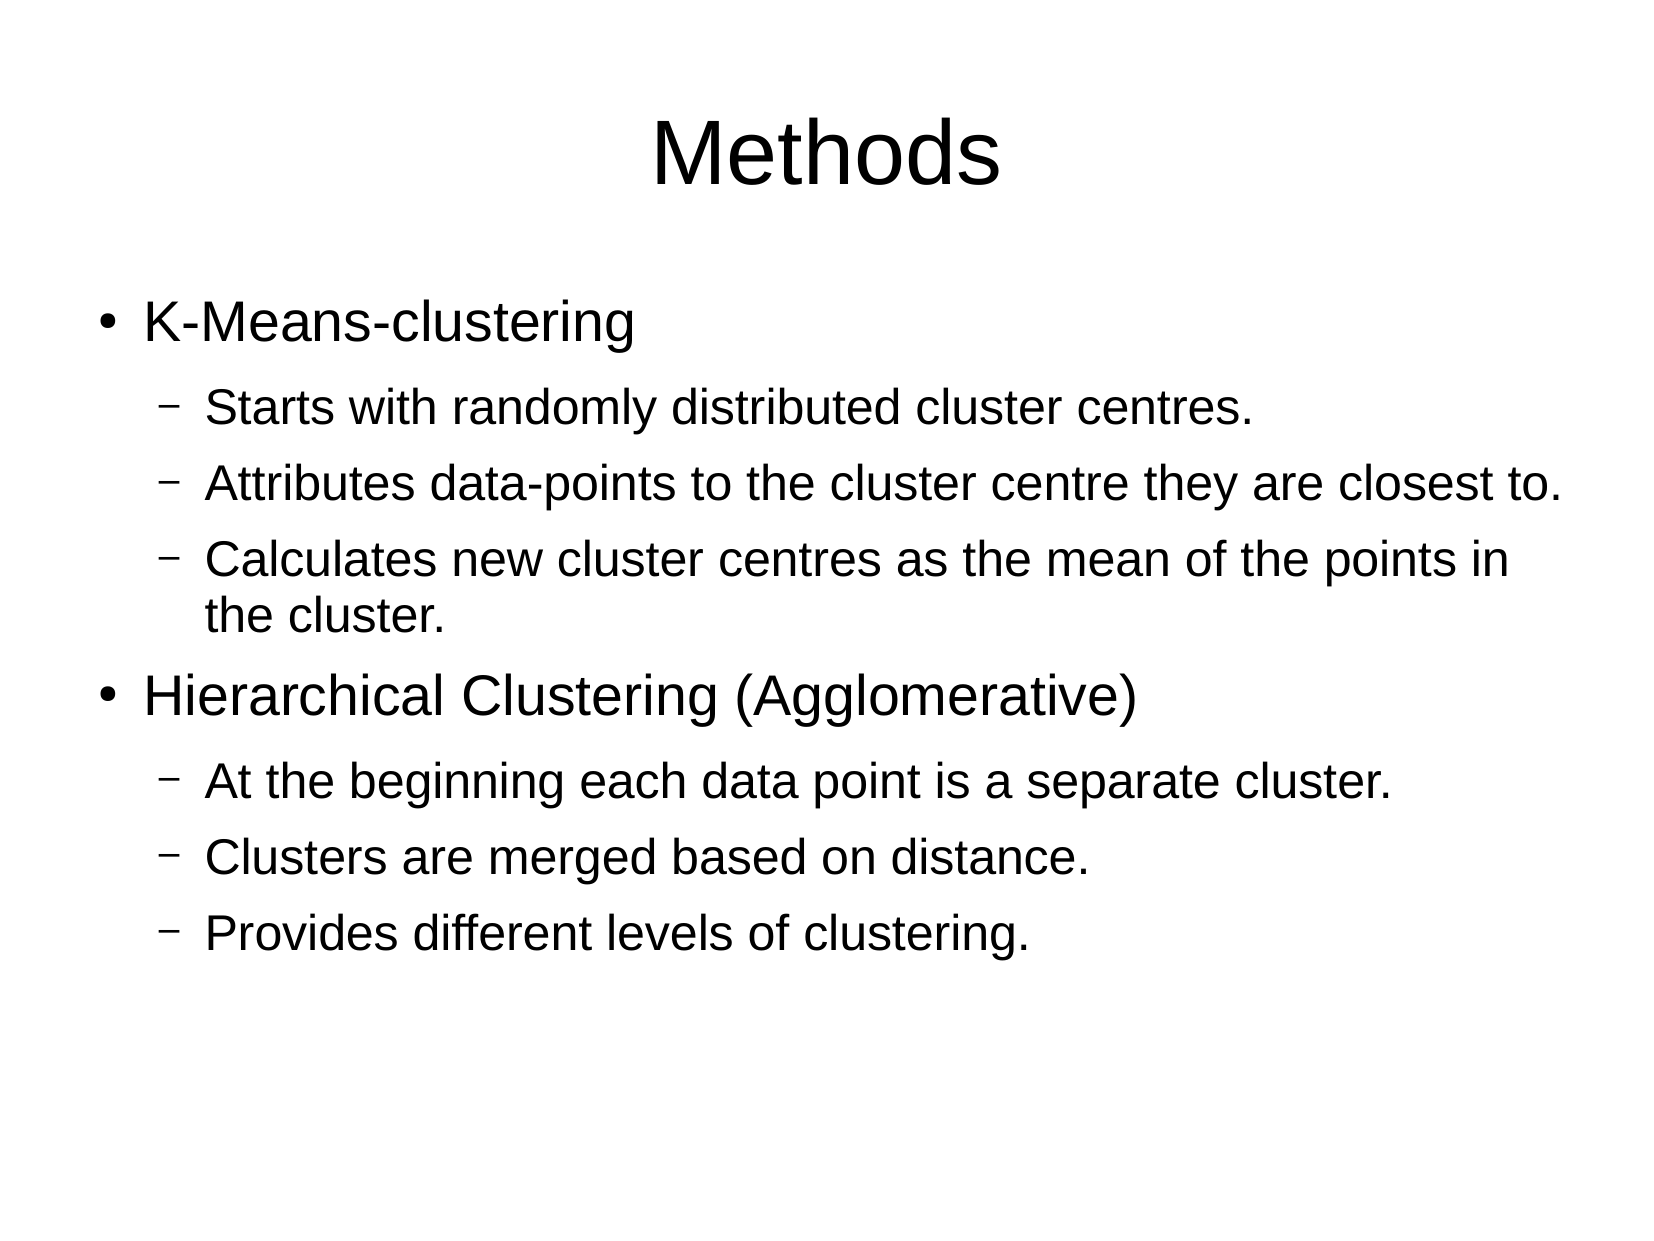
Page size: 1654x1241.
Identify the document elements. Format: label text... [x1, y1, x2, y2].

list K-Means-clustering Starts with randomly distributed cluster centres. Attributes data-points to the cluster centre they are closest to. Calculates new cluster centres as the mean of the points in the cluster. Hierarchical Clustering (Agglomerative) At the beginning each data point is a separate cluster. Clusters are merged based on distance. Provides different levels of clustering. [82, 290, 1571, 1010]
title Methods [82, 49, 1571, 257]
